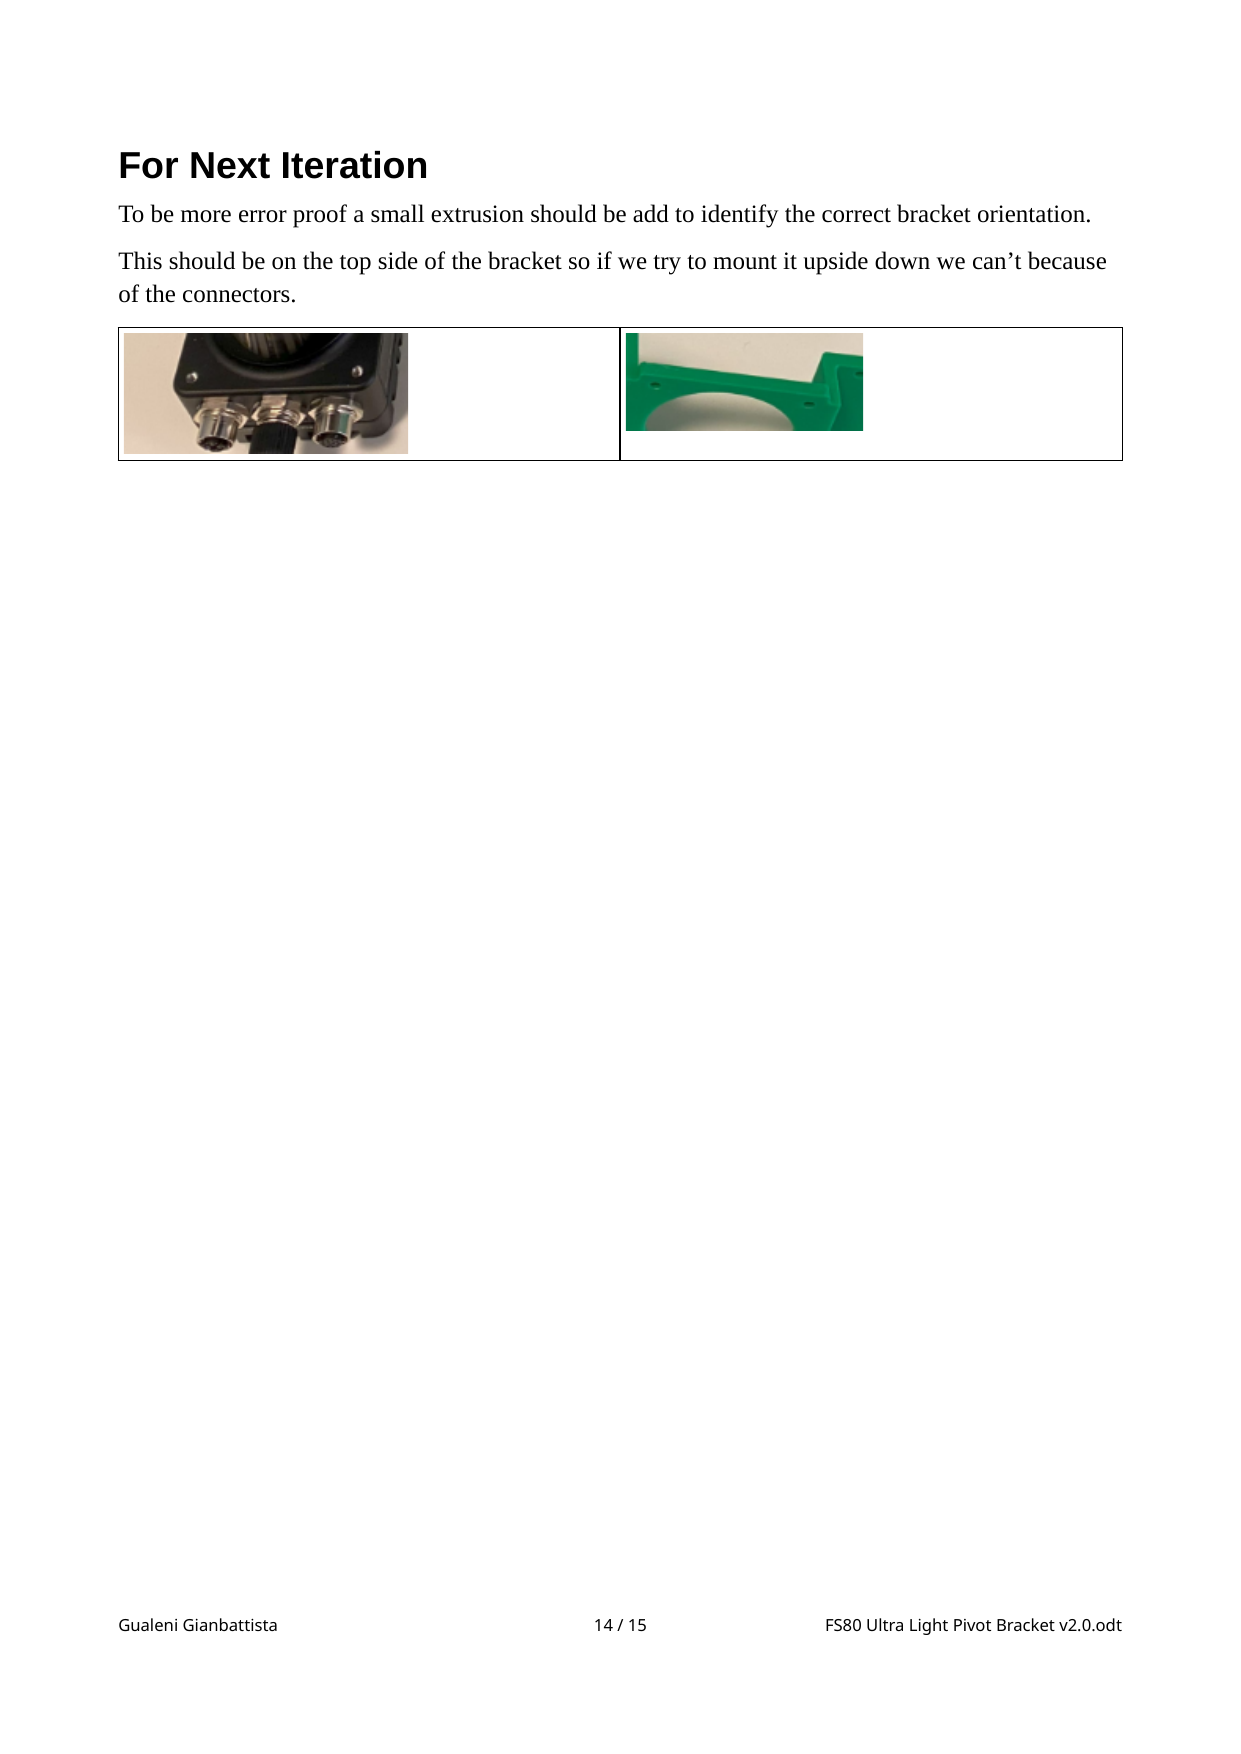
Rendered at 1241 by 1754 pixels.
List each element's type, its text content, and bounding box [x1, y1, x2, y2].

picture [123, 333, 409, 454]
subtitle For Next Iteration [118, 143, 1122, 186]
picture [625, 333, 864, 431]
text To be more error proof a small extrusion should be add to identify the correct bracket orientation. [118, 199, 1122, 227]
text This should be on the top side of the bracket so if we try to mount it upside down we can’t because of the connectors. [118, 246, 1122, 308]
table_header [119, 328, 619, 460]
table_header [621, 328, 1122, 460]
